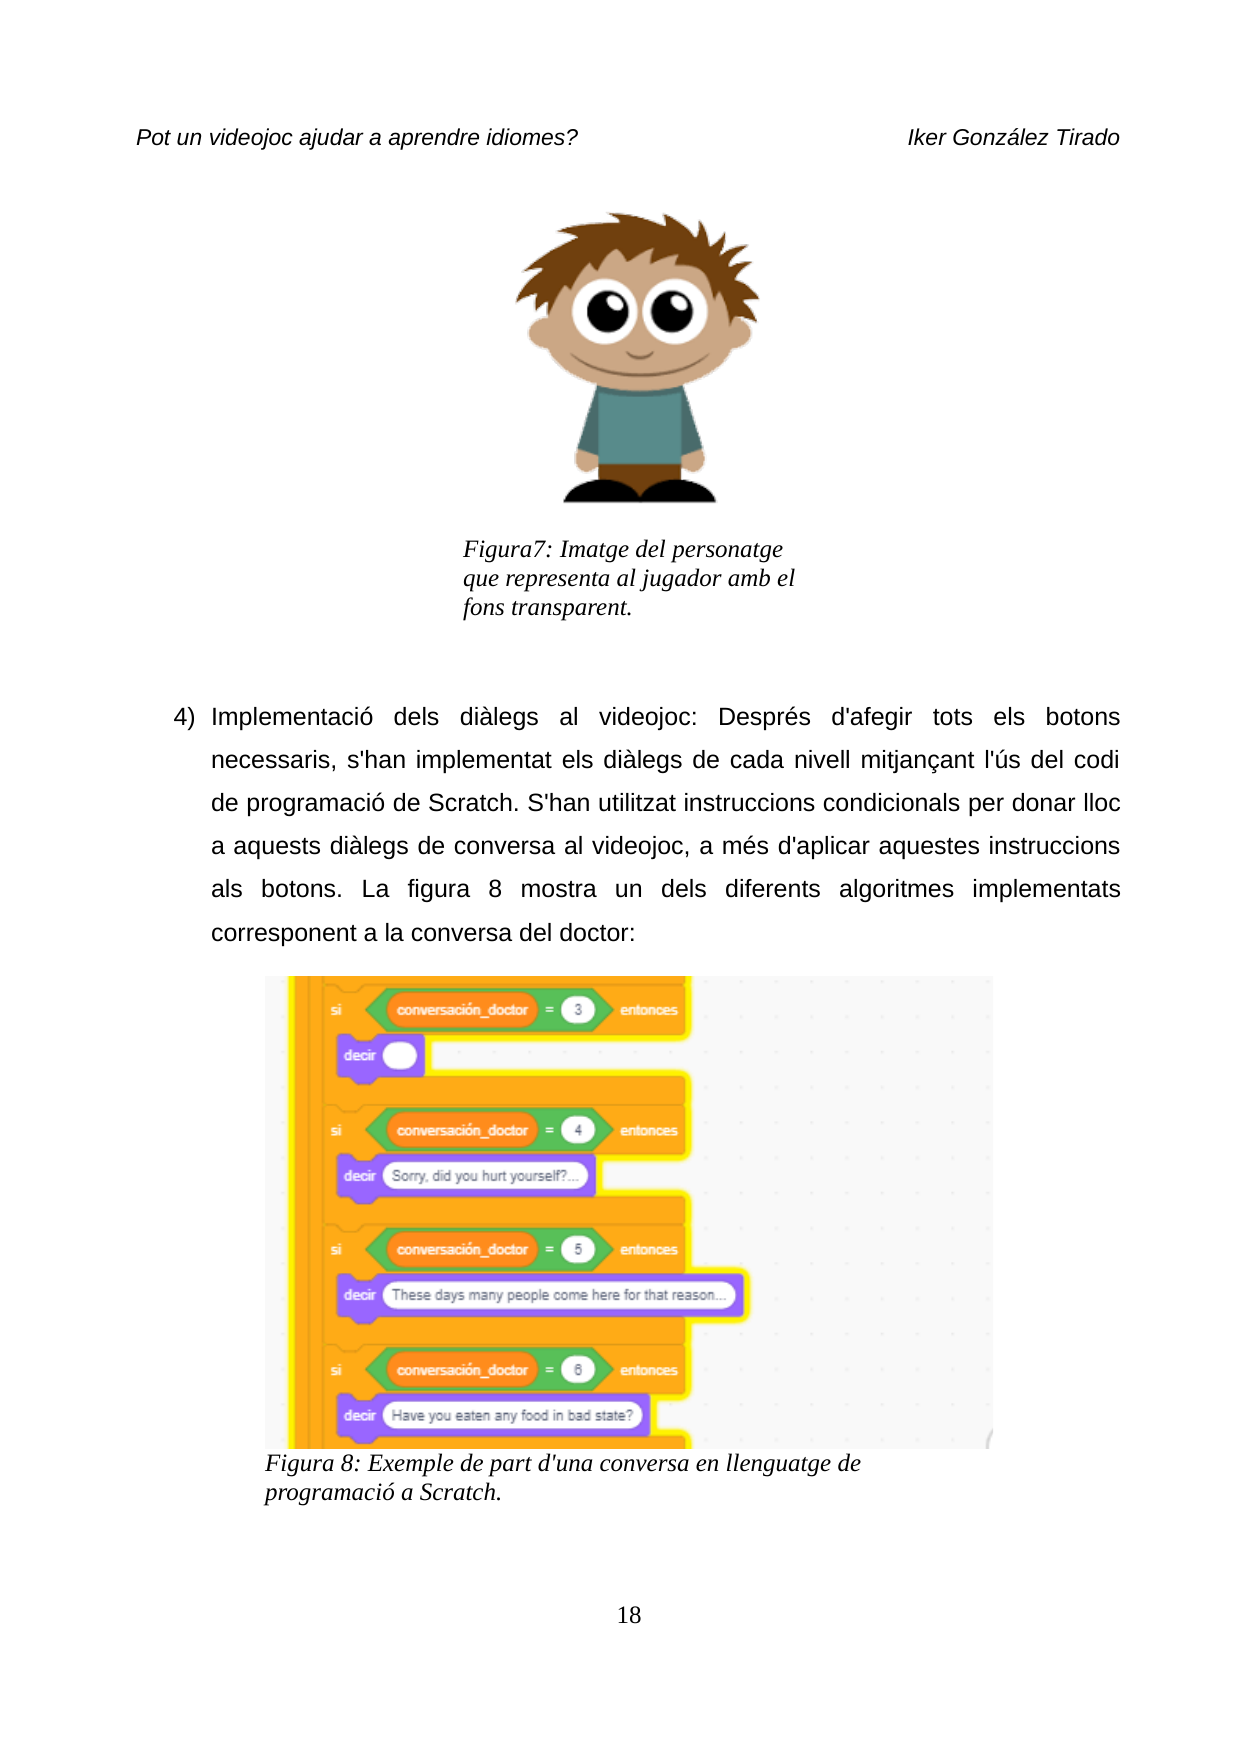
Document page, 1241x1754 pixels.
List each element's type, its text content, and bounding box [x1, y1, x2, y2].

picture [462, 183, 815, 535]
picture [265, 976, 994, 1449]
list Figura 8: Exemple de part d'una conversa en llenguatge de programació a Scratch. [265, 1449, 993, 1506]
text Figura7: Imatge del personatge que representa al jugador amb el fons transparent. [463, 535, 814, 621]
list Implementació dels diàlegs al videojoc: Després d'afegir tots els botons necessaris, s'han implementat els diàlegs de cada nivell mitjançant l'ús del codi de programació de Scratch. S'han utilitzat instruccions condicionals per donar lloc a aquests diàlegs de conversa al videojoc, a més d'aplicar aquestes instruccions als botons. La figura 8 mostra un dels diferents algoritmes implementats corresponent a la conversa del doctor: [173, 702, 1122, 946]
